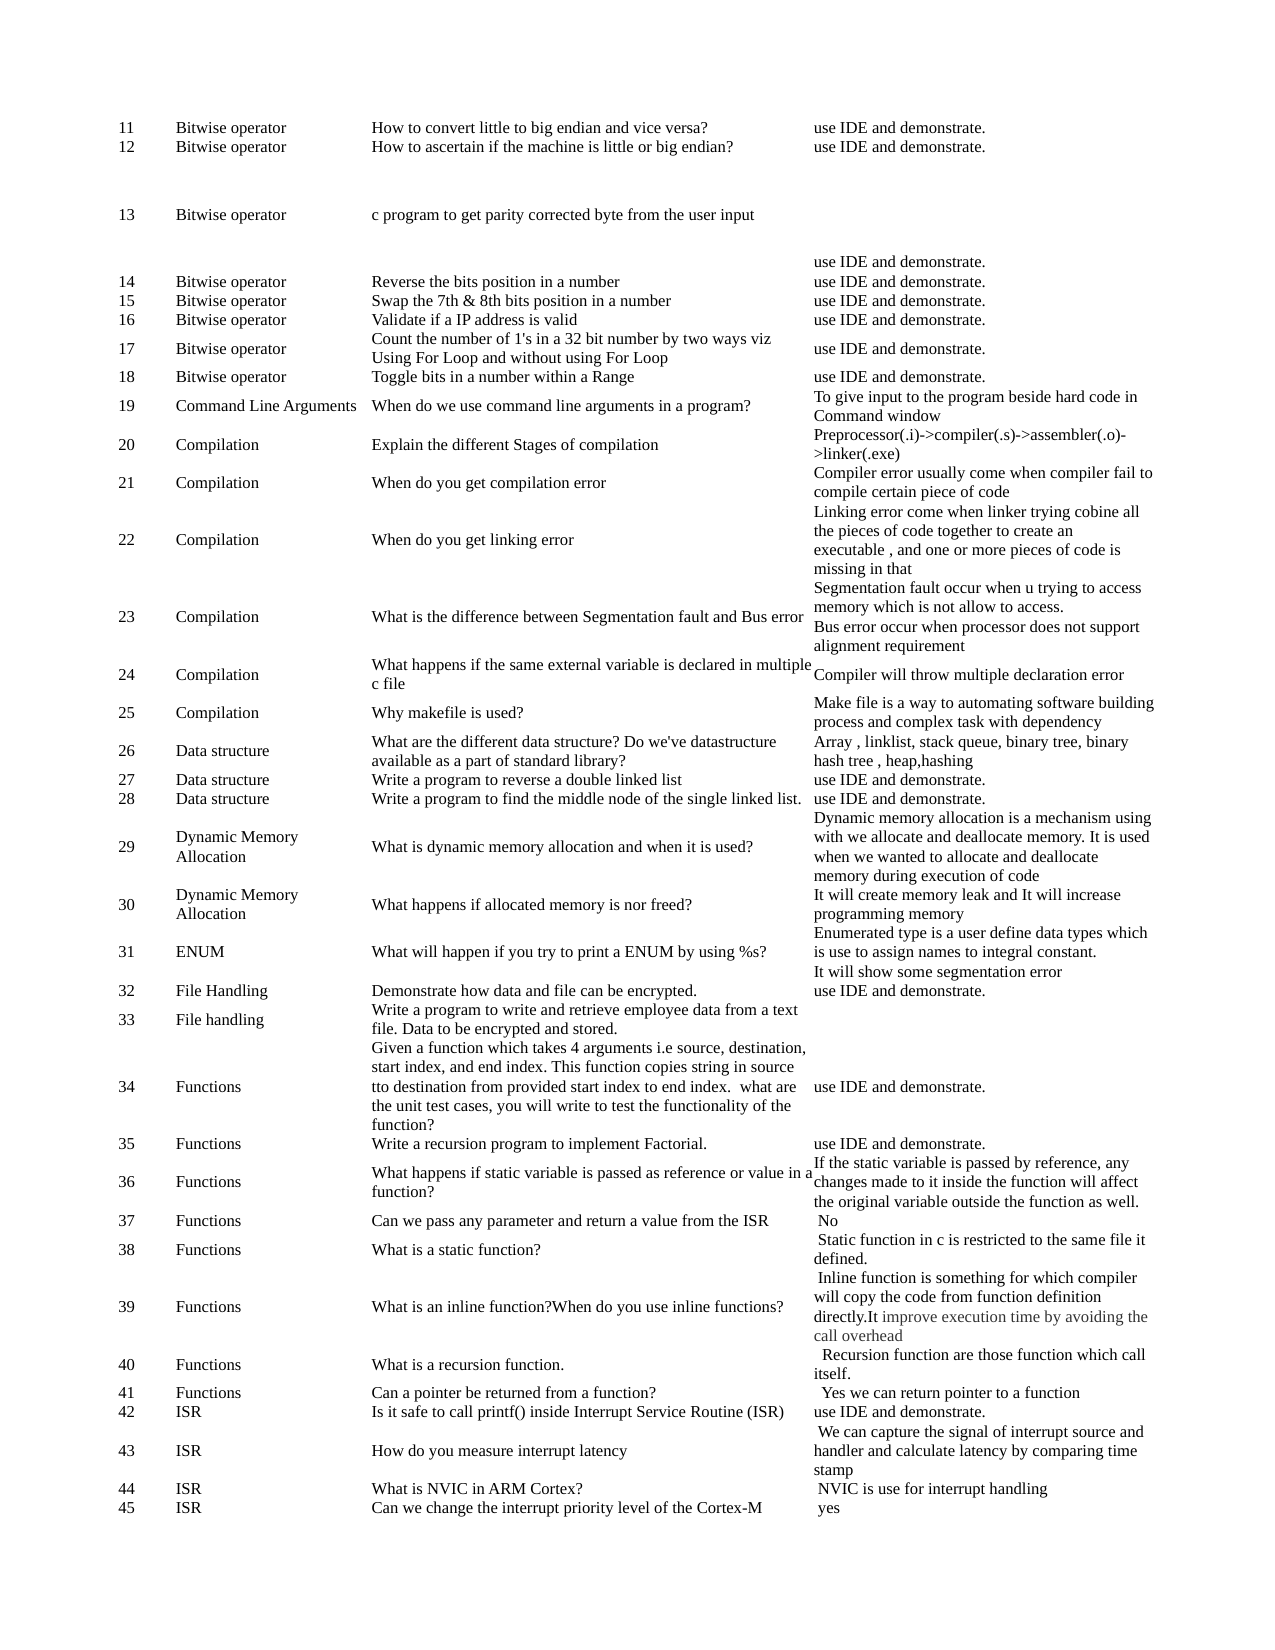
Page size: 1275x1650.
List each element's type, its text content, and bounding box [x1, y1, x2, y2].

table_cell Functions [176, 1211, 371, 1230]
table_cell 17 [118, 329, 176, 367]
table_cell 45 [118, 1498, 176, 1517]
table_cell Segmentation fault occur when u trying to access memory which is not allow to access. Bus error occur when processor does not support alignment requirement [814, 578, 1157, 655]
table_cell 19 [118, 386, 176, 425]
table_cell 40 [118, 1345, 176, 1383]
table_cell 30 [118, 885, 176, 923]
table_cell ENUM [176, 923, 371, 981]
table_cell Demonstrate how data and file can be encrypted. [371, 981, 813, 1000]
table_cell use IDE and demonstrate. [814, 1134, 1157, 1153]
table_cell When do you get compilation error [371, 463, 813, 501]
table_cell [814, 1000, 1157, 1038]
table_cell It will create memory leak and It will increase programming memory [814, 885, 1157, 923]
table_cell use IDE and demonstrate. [814, 770, 1157, 789]
table_cell use IDE and demonstrate. [814, 1038, 1157, 1134]
table_cell 33 [118, 1000, 176, 1038]
table_cell use IDE and demonstrate. [814, 271, 1157, 291]
table_cell 22 [118, 501, 176, 578]
table_cell 36 [118, 1153, 176, 1211]
table_cell When do you get linking error [371, 501, 813, 578]
table_cell What happens if the same external variable is declared in multiple c file [371, 655, 813, 693]
table_cell use IDE and demonstrate. [814, 981, 1157, 1000]
table_cell Static function in c is restricted to the same file it defined. [814, 1230, 1157, 1268]
table_cell When do we use command line arguments in a program? [371, 386, 813, 425]
table_cell Functions [176, 1345, 371, 1383]
table_cell What are the different data structure? Do we've datastructure available as a part of standard library? [371, 731, 813, 770]
table_cell Given a function which takes 4 arguments i.e source, destination, start index, and end index. This function copies string in source tto destination from provided start index to end index. what are the unit test cases, you will write to test the functionality of the function? [371, 1038, 813, 1134]
table_cell 27 [118, 770, 176, 789]
table_cell What will happen if you try to print a ENUM by using %s? [371, 923, 813, 981]
table_cell Enumerated type is a user define data types which is use to assign names to integral constant. It will show some segmentation error [814, 923, 1157, 981]
table_cell Toggle bits in a number within a Range [371, 367, 813, 386]
table_cell Preprocessor(.i)->compiler(.s)->assembler(.o)->linker(.exe) [814, 425, 1157, 463]
table_cell 15 [118, 291, 176, 310]
table_cell Compilation [176, 578, 371, 655]
table_cell ISR [176, 1479, 371, 1498]
table_cell yes [814, 1498, 1157, 1517]
table_cell 41 [118, 1383, 176, 1402]
table_cell Count the number of 1's in a 32 bit number by two ways viz Using For Loop and without using For Loop [371, 329, 813, 367]
table_cell Bitwise operator [176, 118, 371, 137]
table_cell Reverse the bits position in a number [371, 271, 813, 291]
table_cell How to ascertain if the machine is little or big endian? [371, 137, 813, 156]
table_cell use IDE and demonstrate. [814, 291, 1157, 310]
table_cell Can we pass any parameter and return a value from the ISR [371, 1211, 813, 1230]
table_cell Dynamic Memory Allocation [176, 885, 371, 923]
table_cell What is a static function? [371, 1230, 813, 1268]
table_cell Dynamic Memory Allocation [176, 808, 371, 885]
table_cell Functions [176, 1268, 371, 1345]
table_cell File handling [176, 1000, 371, 1038]
table_cell use IDE and demonstrate. [814, 310, 1157, 329]
table_cell 20 [118, 425, 176, 463]
table_cell 28 [118, 789, 176, 808]
table_cell 24 [118, 655, 176, 693]
table_cell Yes we can return pointer to a function [814, 1383, 1157, 1402]
table_cell Bitwise operator [176, 271, 371, 291]
table_cell Functions [176, 1134, 371, 1153]
table_cell Array , linklist, stack queue, binary tree, binary hash tree , heap,hashing [814, 731, 1157, 770]
table_cell Inline function is something for which compiler will copy the code from function definition directly.It improve execution time by avoiding the call overhead [814, 1268, 1157, 1345]
table_cell Compilation [176, 463, 371, 501]
table_cell use IDE and demonstrate. [814, 137, 1157, 156]
table_cell Compiler will throw multiple declaration error [814, 655, 1157, 693]
table_cell We can capture the signal of interrupt source and handler and calculate latency by comparing time stamp [814, 1421, 1157, 1479]
table_cell Write a program to reverse a double linked list [371, 770, 813, 789]
table_cell ISR [176, 1498, 371, 1517]
table_cell use IDE and demonstrate. [814, 156, 1157, 271]
table_cell Bitwise operator [176, 137, 371, 156]
table_cell What is a recursion function. [371, 1345, 813, 1383]
table_cell ISR [176, 1421, 371, 1479]
table_cell Functions [176, 1230, 371, 1268]
table_cell 43 [118, 1421, 176, 1479]
table_cell 34 [118, 1038, 176, 1134]
table_cell What happens if allocated memory is nor freed? [371, 885, 813, 923]
table_cell 13 [118, 156, 176, 271]
table_cell c program to get parity corrected byte from the user input [371, 156, 813, 271]
table_cell Functions [176, 1383, 371, 1402]
table_cell 18 [118, 367, 176, 386]
table_cell 37 [118, 1211, 176, 1230]
table_cell NVIC is use for interrupt handling [814, 1479, 1157, 1498]
table_cell 39 [118, 1268, 176, 1345]
table_cell File Handling [176, 981, 371, 1000]
table_cell Functions [176, 1153, 371, 1211]
table_cell use IDE and demonstrate. [814, 329, 1157, 367]
table_cell Can a pointer be returned from a function? [371, 1383, 813, 1402]
table_cell 12 [118, 137, 176, 156]
table_cell use IDE and demonstrate. [814, 367, 1157, 386]
table_cell If the static variable is passed by reference, any changes made to it inside the function will affect the original variable outside the function as well. [814, 1153, 1157, 1211]
table_cell Make file is a way to automating software building process and complex task with dependency [814, 693, 1157, 731]
table_cell Compilation [176, 425, 371, 463]
table_cell Recursion function are those function which call itself. [814, 1345, 1157, 1383]
table_cell ISR [176, 1402, 371, 1421]
table_cell 38 [118, 1230, 176, 1268]
table_cell Compiler error usually come when compiler fail to compile certain piece of code [814, 463, 1157, 501]
table_cell 11 [118, 118, 176, 137]
table_cell Compilation [176, 693, 371, 731]
table_cell Command Line Arguments [176, 386, 371, 425]
table_cell Data structure [176, 789, 371, 808]
table_cell How to convert little to big endian and vice versa? [371, 118, 813, 137]
table_cell Write a program to write and retrieve employee data from a text file. Data to be encrypted and stored. [371, 1000, 813, 1038]
table_cell use IDE and demonstrate. [814, 789, 1157, 808]
table_cell What is NVIC in ARM Cortex? [371, 1479, 813, 1498]
table_cell 44 [118, 1479, 176, 1498]
table_cell 16 [118, 310, 176, 329]
table_cell Data structure [176, 731, 371, 770]
table_cell Write a program to find the middle node of the single linked list. [371, 789, 813, 808]
table_cell Functions [176, 1038, 371, 1134]
table_cell 25 [118, 693, 176, 731]
table_cell To give input to the program beside hard code in Command window [814, 386, 1157, 425]
table_cell Is it safe to call printf() inside Interrupt Service Routine (ISR) [371, 1402, 813, 1421]
table_cell What is an inline function?When do you use inline functions? [371, 1268, 813, 1345]
table_cell Bitwise operator [176, 291, 371, 310]
table_cell Bitwise operator [176, 329, 371, 367]
table_cell 21 [118, 463, 176, 501]
table_cell 29 [118, 808, 176, 885]
table_cell How do you measure interrupt latency [371, 1421, 813, 1479]
table_cell 42 [118, 1402, 176, 1421]
table_cell Bitwise operator [176, 310, 371, 329]
table_cell Data structure [176, 770, 371, 789]
table_cell What happens if static variable is passed as reference or value in a function? [371, 1153, 813, 1211]
table_cell use IDE and demonstrate. [814, 118, 1157, 137]
table_cell Linking error come when linker trying cobine all the pieces of code together to create an executable , and one or more pieces of code is missing in that [814, 501, 1157, 578]
table_cell 26 [118, 731, 176, 770]
table_cell 31 [118, 923, 176, 981]
table_cell Why makefile is used? [371, 693, 813, 731]
table_cell Compilation [176, 501, 371, 578]
table_cell 35 [118, 1134, 176, 1153]
table_cell Compilation [176, 655, 371, 693]
table_cell Bitwise operator [176, 156, 371, 271]
table_cell 32 [118, 981, 176, 1000]
table_cell 23 [118, 578, 176, 655]
table_cell What is dynamic memory allocation and when it is used? [371, 808, 813, 885]
table_cell What is the difference between Segmentation fault and Bus error [371, 578, 813, 655]
table_cell Swap the 7th & 8th bits position in a number [371, 291, 813, 310]
table_cell 14 [118, 271, 176, 291]
table_cell Dynamic memory allocation is a mechanism using with we allocate and deallocate memory. It is used when we wanted to allocate and deallocate memory during execution of code [814, 808, 1157, 885]
table_cell Write a recursion program to implement Factorial. [371, 1134, 813, 1153]
table_cell Can we change the interrupt priority level of the Cortex-M [371, 1498, 813, 1517]
table_cell No [814, 1211, 1157, 1230]
table_cell Bitwise operator [176, 367, 371, 386]
table_cell Explain the different Stages of compilation [371, 425, 813, 463]
table_cell use IDE and demonstrate. [814, 1402, 1157, 1421]
table_cell Validate if a IP address is valid [371, 310, 813, 329]
